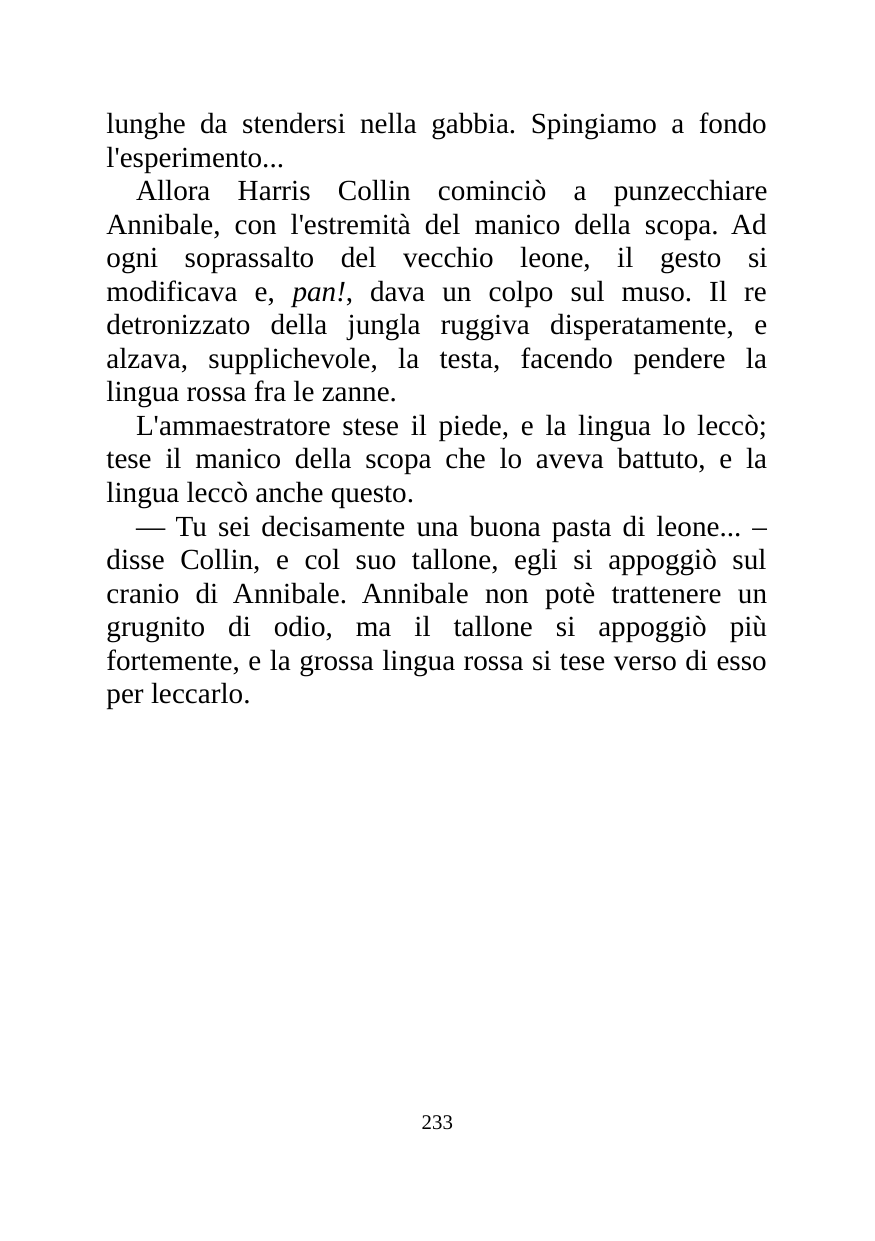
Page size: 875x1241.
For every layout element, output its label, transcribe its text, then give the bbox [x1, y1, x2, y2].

text — Tu sei decisamente una buona pasta di leone... – disse Collin, e col suo tallone, egli si appoggiò sul cranio di Annibale. Annibale non potè trattenere un grugnito di odio, ma il tallone si appoggiò più fortemente, e la grossa lingua rossa si tese verso di esso per leccarlo. [106, 509, 768, 710]
text lunghe da stendersi nella gabbia. Spingiamo a fondo l'esperimento... [106, 106, 768, 173]
text Allora Harris Collin cominciò a punzecchiare Annibale, con l'estremità del manico della scopa. Ad ogni soprassalto del vecchio leone, il gesto si modificava e, pan!, dava un colpo sul muso. Il re detronizzato della jungla ruggiva disperatamente, e alzava, supplichevole, la testa, facendo pendere la lingua rossa fra le zanne. [106, 173, 768, 408]
text L'ammaestratore stese il piede, e la lingua lo leccò; tese il manico della scopa che lo aveva battuto, e la lingua leccò anche questo. [106, 408, 768, 509]
